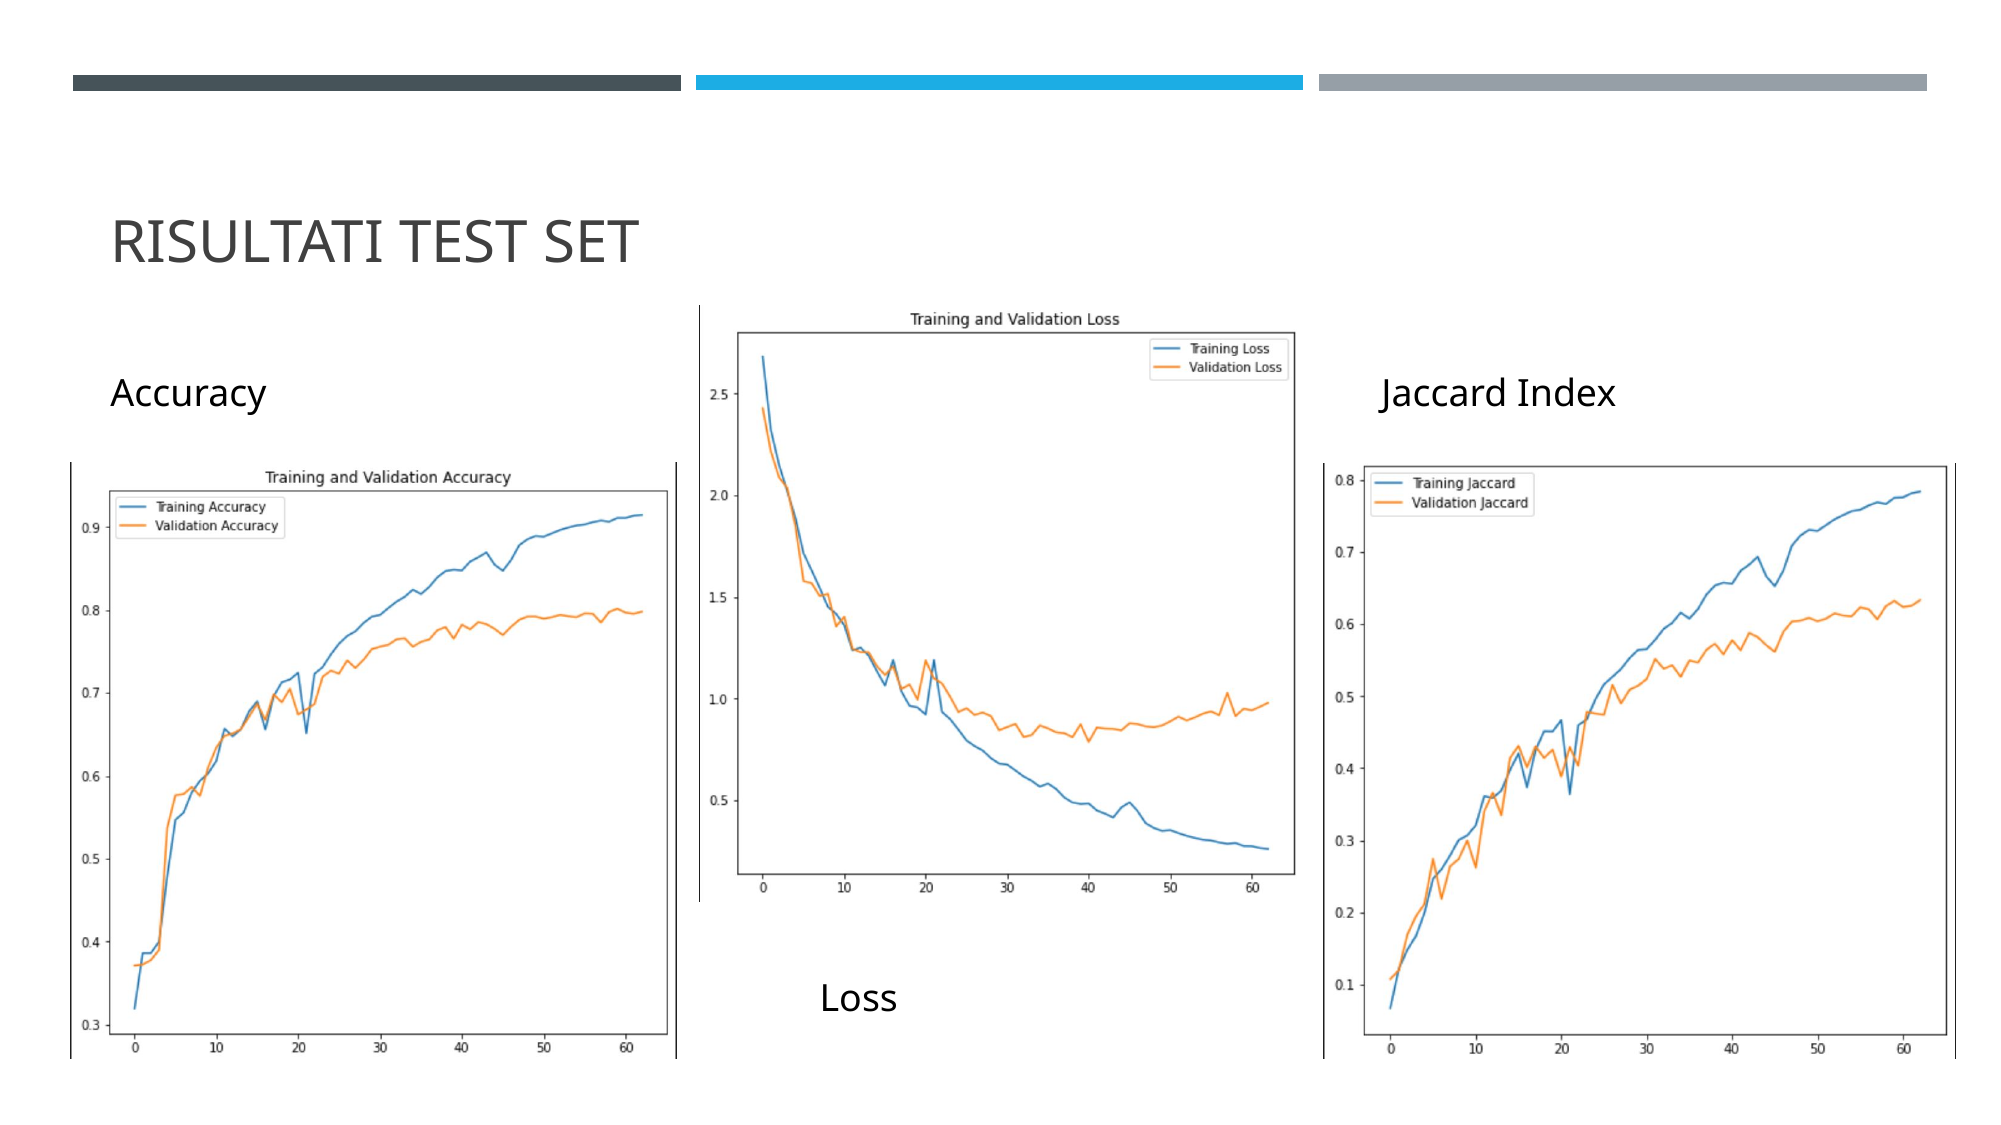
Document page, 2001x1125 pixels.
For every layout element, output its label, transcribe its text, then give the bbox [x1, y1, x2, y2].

picture [1323, 463, 1956, 1059]
picture [699, 305, 1301, 902]
title Risultati TEst set [95, 119, 1905, 282]
text_box Loss [804, 966, 910, 1073]
picture [70, 462, 677, 1059]
text_box Jaccard Index [1366, 361, 1625, 468]
text_box Accuracy [95, 361, 396, 423]
